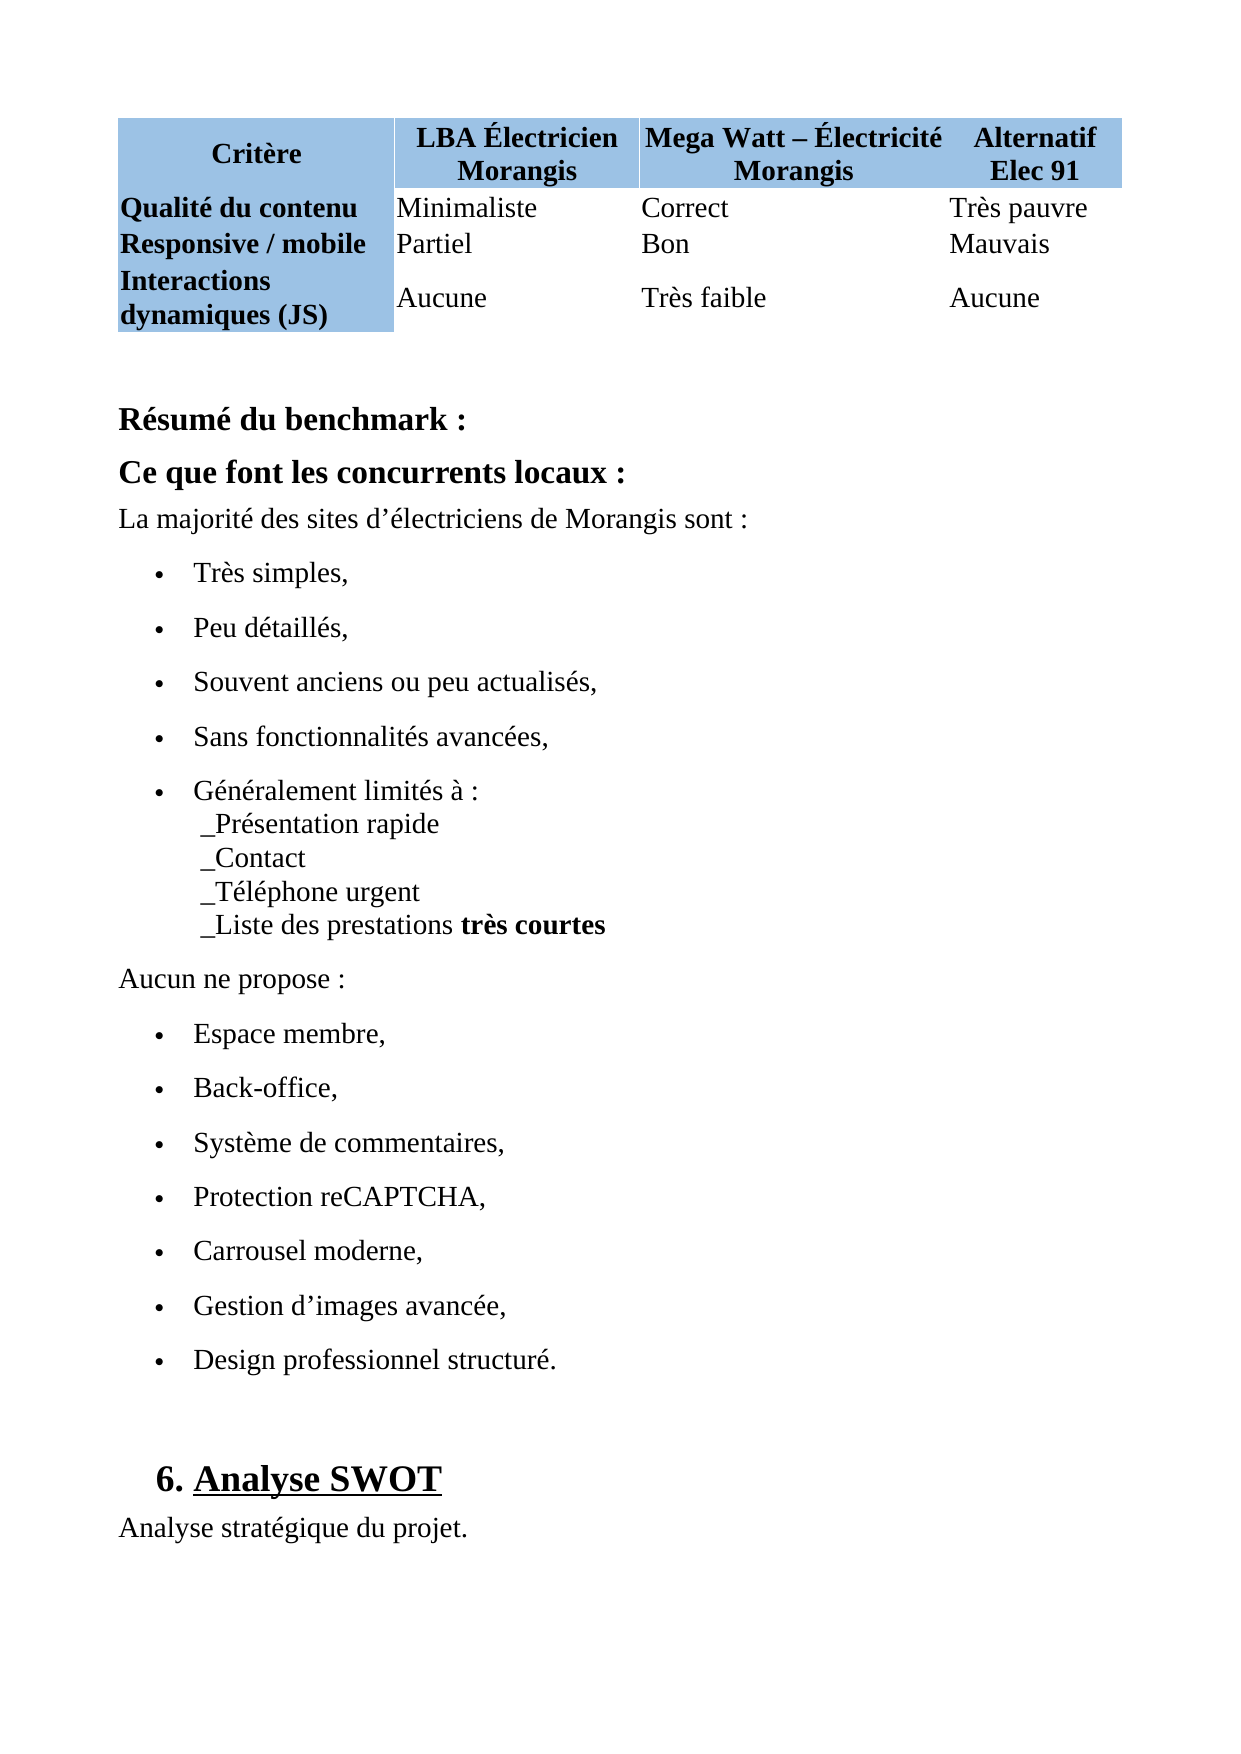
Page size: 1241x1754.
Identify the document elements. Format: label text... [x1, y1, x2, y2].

table_header Critère [118, 118, 394, 188]
list Design professionnel structuré. [156, 1342, 1122, 1376]
table_cell Aucune [948, 262, 1122, 332]
list Système de commentaires, [156, 1125, 1122, 1158]
table_cell Aucune [395, 262, 639, 332]
table_cell Minimaliste [395, 188, 639, 225]
subtitle Résumé du benchmark : [118, 399, 1122, 438]
table_cell Interactions dynamiques (JS) [118, 262, 394, 332]
list Peu détaillés, [156, 610, 1122, 643]
table_header Mega Watt – Électricité Morangis [640, 118, 948, 188]
list Back-office, [156, 1070, 1122, 1104]
table_cell Mauvais [948, 225, 1122, 262]
table_cell Partiel [395, 225, 639, 262]
text La majorité des sites d’électriciens de Morangis sont : [118, 501, 1122, 535]
text Aucun ne propose : [118, 962, 1122, 995]
table_cell Correct [640, 188, 948, 225]
text Analyse stratégique du projet. [118, 1510, 1122, 1544]
list Carrousel moderne, [156, 1233, 1122, 1267]
table_cell Très faible [640, 262, 948, 332]
list Souvent anciens ou peu actualisés, [156, 664, 1122, 698]
subtitle Ce que font les concurrents locaux : [118, 452, 1122, 491]
list Sans fonctionnalités avancées, [156, 719, 1122, 752]
list Très simples, [156, 556, 1122, 589]
table_cell Responsive / mobile [118, 225, 394, 262]
list Espace membre, [156, 1016, 1122, 1049]
table_cell Bon [640, 225, 948, 262]
table_header LBA Électricien Morangis [395, 118, 639, 188]
list Protection reCAPTCHA, [156, 1179, 1122, 1213]
table_header Alternatif Elec 91 [948, 118, 1122, 188]
table_cell Très pauvre [948, 188, 1122, 225]
list Analyse SWOT [156, 1457, 1122, 1500]
list Généralement limités à : _Présentation rapide _Contact _Téléphone urgent _Liste des prestations très courtes [156, 773, 1122, 941]
list Gestion d’images avancée, [156, 1288, 1122, 1321]
table_cell Qualité du contenu [118, 188, 394, 225]
